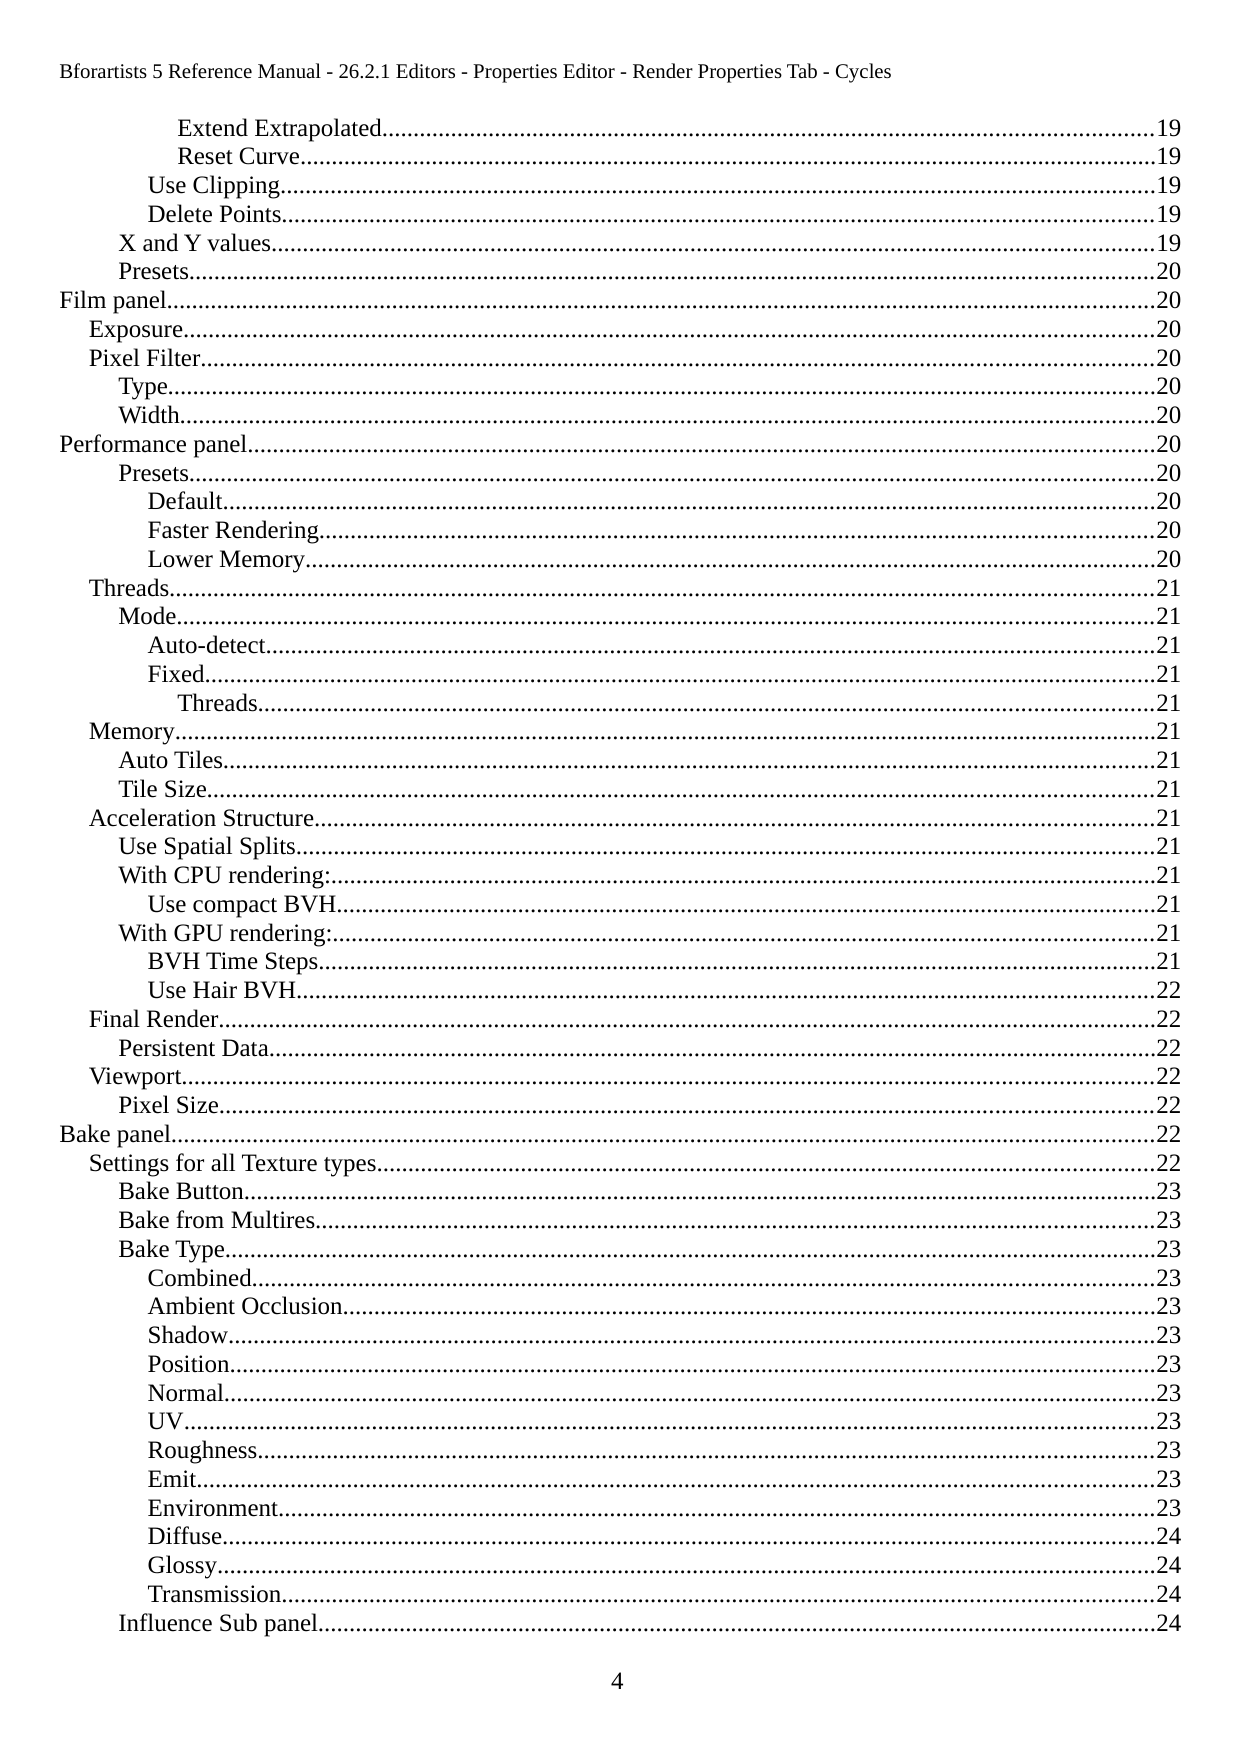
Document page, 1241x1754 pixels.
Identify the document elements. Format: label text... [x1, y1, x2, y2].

text Position 23 [147, 1349, 1181, 1378]
text Auto-detect 21 [147, 630, 1181, 659]
text Faster Rendering 20 [147, 515, 1181, 544]
text Bake panel 22 [59, 1119, 1181, 1148]
text Use compact BVH 21 [147, 889, 1181, 918]
text Bake Type 23 [118, 1234, 1181, 1263]
text Pixel Size 22 [118, 1090, 1181, 1119]
text Presets 20 [118, 256, 1181, 285]
text Exposure 20 [88, 314, 1181, 343]
text Default 20 [147, 486, 1181, 515]
text Delete Points 19 [147, 199, 1181, 228]
text Tile Size 21 [118, 774, 1181, 803]
text With GPU rendering: 21 [118, 918, 1181, 946]
text Memory 21 [88, 716, 1181, 745]
text Viewport 22 [88, 1061, 1181, 1090]
text Use Spatial Splits 21 [118, 831, 1181, 860]
text Roughness 23 [147, 1435, 1181, 1464]
text Influence Sub panel 24 [118, 1608, 1181, 1636]
text Combined 23 [147, 1263, 1181, 1291]
text Presets 20 [118, 458, 1181, 486]
text Emit 23 [147, 1464, 1181, 1493]
text Glossy 24 [147, 1550, 1181, 1579]
text Width 20 [118, 400, 1181, 429]
text Lower Memory 20 [147, 544, 1181, 573]
text Use Hair BVH 22 [147, 975, 1181, 1004]
text Persistent Data 22 [118, 1033, 1181, 1061]
text Bake from Multires 23 [118, 1205, 1181, 1234]
text Performance panel 20 [59, 429, 1181, 458]
text Type 20 [118, 371, 1181, 400]
text Threads 21 [177, 688, 1181, 716]
text Fixed 21 [147, 659, 1181, 688]
text Final Render 22 [88, 1004, 1181, 1033]
text Acceleration Structure 21 [88, 803, 1181, 831]
text Use Clipping 19 [147, 170, 1181, 199]
text Pixel Filter 20 [88, 343, 1181, 371]
text Threads 21 [88, 573, 1181, 601]
text Diffuse 24 [147, 1521, 1181, 1550]
text Normal 23 [147, 1378, 1181, 1406]
text UV 23 [147, 1406, 1181, 1435]
text Shadow 23 [147, 1320, 1181, 1349]
text Environment 23 [147, 1493, 1181, 1521]
text X and Y values 19 [118, 228, 1181, 256]
text Settings for all Texture types 22 [88, 1148, 1181, 1176]
text Transmission 24 [147, 1579, 1181, 1608]
text Reset Curve 19 [177, 141, 1181, 170]
text Bake Button 23 [118, 1176, 1181, 1205]
text Ambient Occlusion 23 [147, 1291, 1181, 1320]
text Film panel 20 [59, 285, 1181, 314]
text Extend Extrapolated 19 [177, 113, 1181, 141]
text Mode 21 [118, 601, 1181, 630]
text With CPU rendering: 21 [118, 860, 1181, 889]
text Auto Tiles 21 [118, 745, 1181, 774]
text BVH Time Steps 21 [147, 946, 1181, 975]
